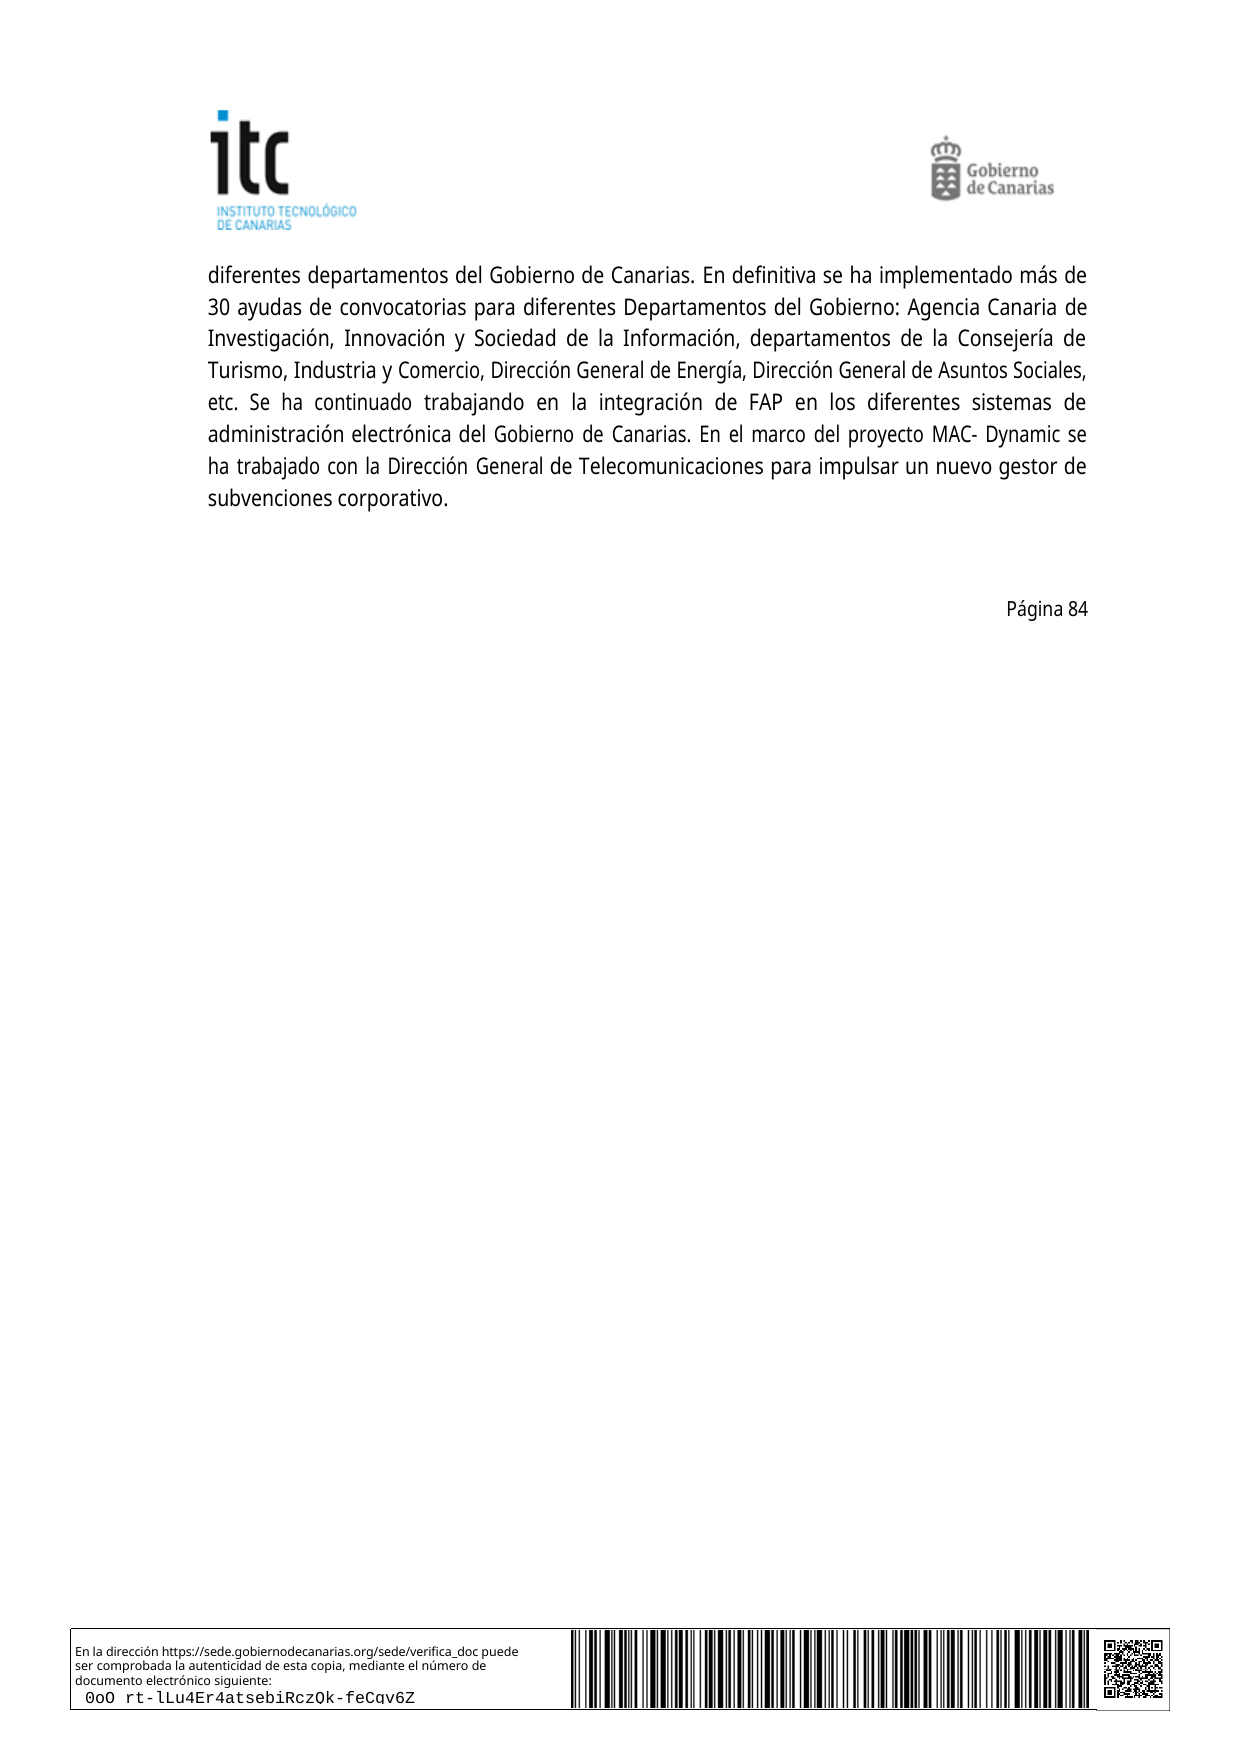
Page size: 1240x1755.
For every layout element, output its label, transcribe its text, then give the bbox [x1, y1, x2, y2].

text diferentes departamentos del Gobierno de Canarias. En definitiva se ha implementado más de 30 ayudas de convocatorias para diferentes Departamentos del Gobierno: Agencia Canaria de Investigación, Innovación y Sociedad de la Información, departamentos de la Consejería de Turismo, Industria y Comercio, Dirección General de Energía, Dirección General de Asuntos Sociales, etc. Se ha continuado trabajando en la integración de FAP en los diferentes sistemas de administración electrónica del Gobierno de Canarias. En el marco del proyecto MAC- Dynamic se ha trabajado con la Dirección General de Telecomunicaciones para impulsar un nuevo gestor de subvenciones corporativo. [208, 259, 1088, 513]
text Página 84 [58, 594, 1088, 622]
